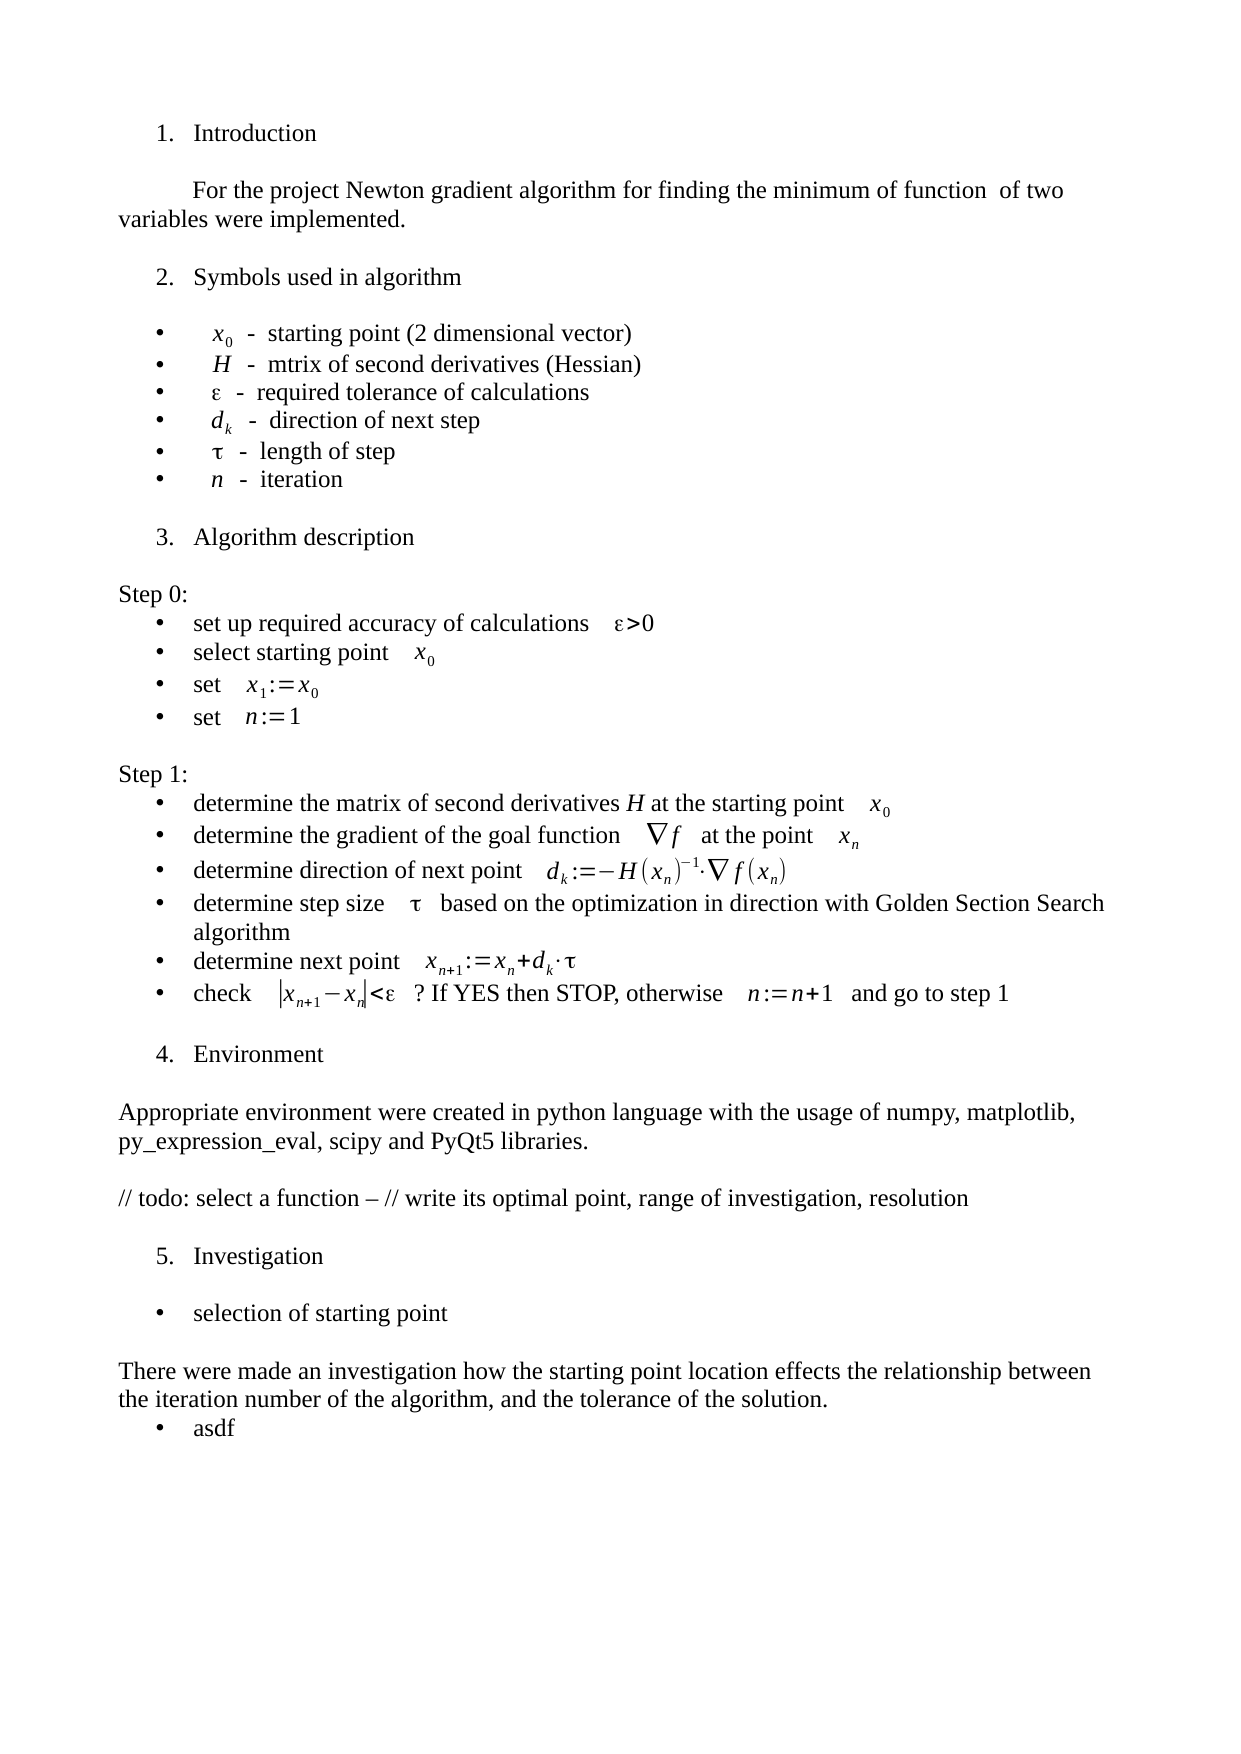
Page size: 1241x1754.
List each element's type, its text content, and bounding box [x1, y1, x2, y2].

list set [156, 702, 1122, 731]
list select starting point [156, 637, 1122, 669]
list selection of starting point [156, 1298, 1122, 1327]
text Step 0: [118, 579, 1122, 608]
text For the project Newton gradient algorithm for finding the minimum of function of two variables were implemented. [118, 176, 1122, 233]
text Appropriate environment were created in python language with the usage of numpy, matplotlib, py_expression_eval, scipy and PyQt5 libraries. [118, 1097, 1122, 1154]
list determine direction of next point [156, 853, 1122, 888]
list Symbols used in algorithm [156, 262, 1122, 291]
list Investigation [156, 1241, 1122, 1269]
list Introduction [156, 118, 1122, 147]
list asdf [156, 1413, 1122, 1442]
list set [156, 669, 1122, 702]
list determine the gradient of the goal function at the point [156, 821, 1122, 853]
list Environment [156, 1039, 1122, 1068]
list determine next point [156, 946, 1122, 978]
list determine step size based on the optimization in direction with Golden Section Search algorithm [156, 888, 1122, 946]
list set up required accuracy of calculations [156, 608, 1122, 637]
list Algorithm description [156, 522, 1122, 551]
text // todo: select a function – // write its optimal point, range of investigation, resolution [118, 1183, 1122, 1212]
list check ? If YES then STOP, otherwise and go to step 1 [156, 978, 1122, 1011]
text There were made an investigation how the starting point location effects the relationship between the iteration number of the algorithm, and the tolerance of the solution. [118, 1356, 1122, 1413]
text Step 1: [118, 759, 1122, 788]
list determine the matrix of second derivatives H at the starting point [156, 788, 1122, 821]
